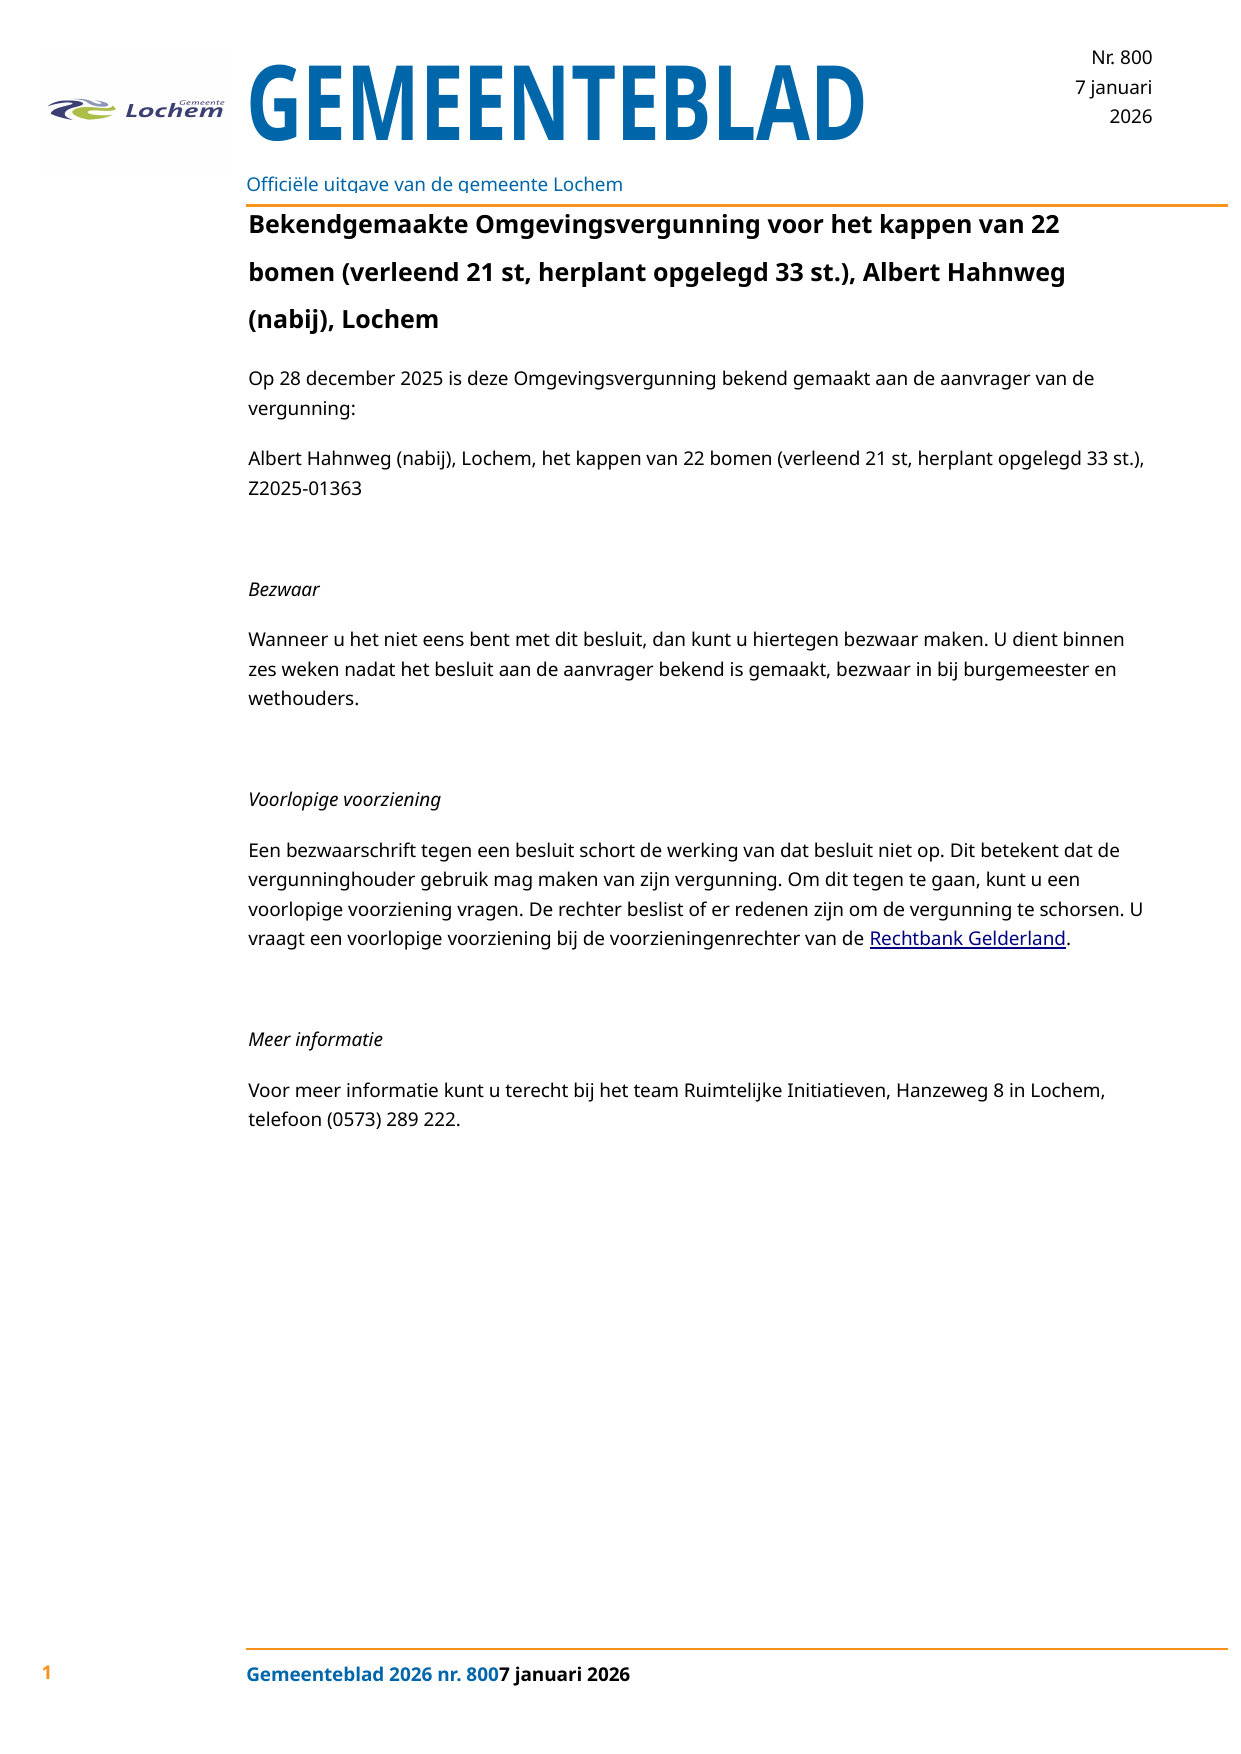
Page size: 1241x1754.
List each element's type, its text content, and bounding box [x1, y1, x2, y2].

text Bezwaar [248, 576, 1152, 602]
text Bekendgemaakte Omgevingsvergunning voor het kappen van 22 bomen (verleend 21 st, herplant opgelegd 33 st.), Albert Hahnweg (nabij), Lochem [248, 207, 1152, 336]
text Wanneer u het niet eens bent met dit besluit, dan kunt u hiertegen bezwaar maken. U dient binnen zes weken nadat het besluit aan de aanvrager bekend is gemaakt, bezwaar in bij burgemeester en wethouders. [248, 626, 1152, 711]
text Een bezwaarschrift tegen een besluit schort de werking van dat besluit niet op. Dit betekent dat de vergunninghouder gebruik mag maken van zijn vergunning. Om dit tegen te gaan, kunt u een voorlopige voorziening vragen. De rechter beslist of er redenen zijn om de vergunning te schorsen. U vraagt een voorlopige voorziening bij de voorzieningenrechter van de Rechtbank Gelderland. [248, 837, 1152, 951]
text Voorlopige voorziening [248, 786, 1152, 812]
text Meer informatie [248, 1026, 1152, 1052]
text Albert Hahnweg (nabij), Lochem, het kappen van 22 bomen (verleend 21 st, herplant opgelegd 33 st.), Z2025-01363 [248, 446, 1152, 501]
picture [41, 47, 231, 172]
text Voor meer informatie kunt u terecht bij het team Ruimtelijke Initiatieven, Hanzeweg 8 in Lochem, telefoon (0573) 289 222. [248, 1077, 1152, 1132]
text Op 28 december 2025 is deze Omgevingsvergunning bekend gemaakt aan de aanvrager van de vergunning: [248, 366, 1152, 421]
